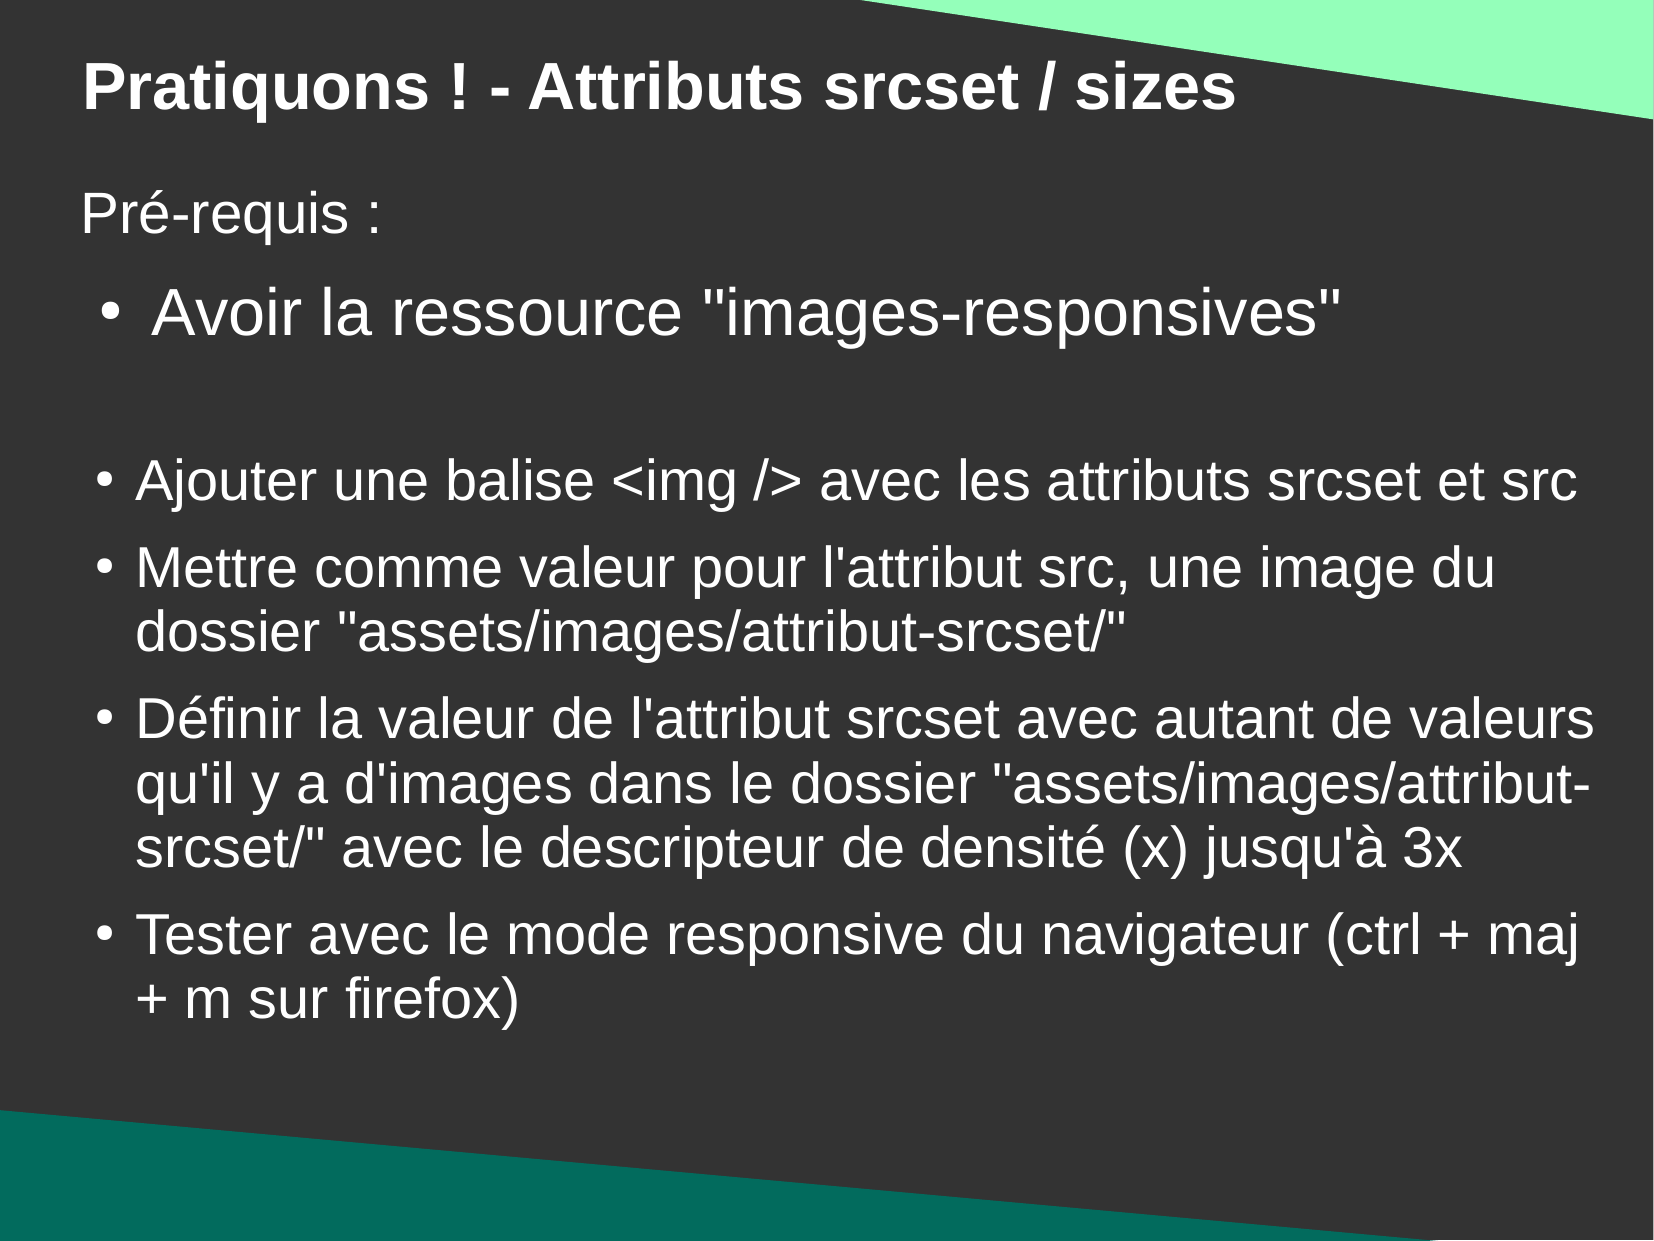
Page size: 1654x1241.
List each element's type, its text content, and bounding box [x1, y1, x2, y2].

text_box [860, 0, 1654, 120]
title Pratiquons ! - Attributs srcset / sizes [82, 49, 1571, 152]
list Pré-requis : Avoir la ressource "images-responsives" [80, 180, 1620, 355]
list Ajouter une balise <img /> avec les attributs srcset et src Mettre comme valeur pour l'attribut src, une image du dossier "assets/images/attribut-srcset/" Définir la valeur de l'attribut srcset avec autant de valeurs qu'il y a d'images dans le dossier "assets/images/attribut-srcset/" avec le descripteur de densité (x) jusqu'à 3x Tester avec le mode responsive du navigateur (ctrl + maj + m sur firefox) [80, 447, 1605, 1052]
